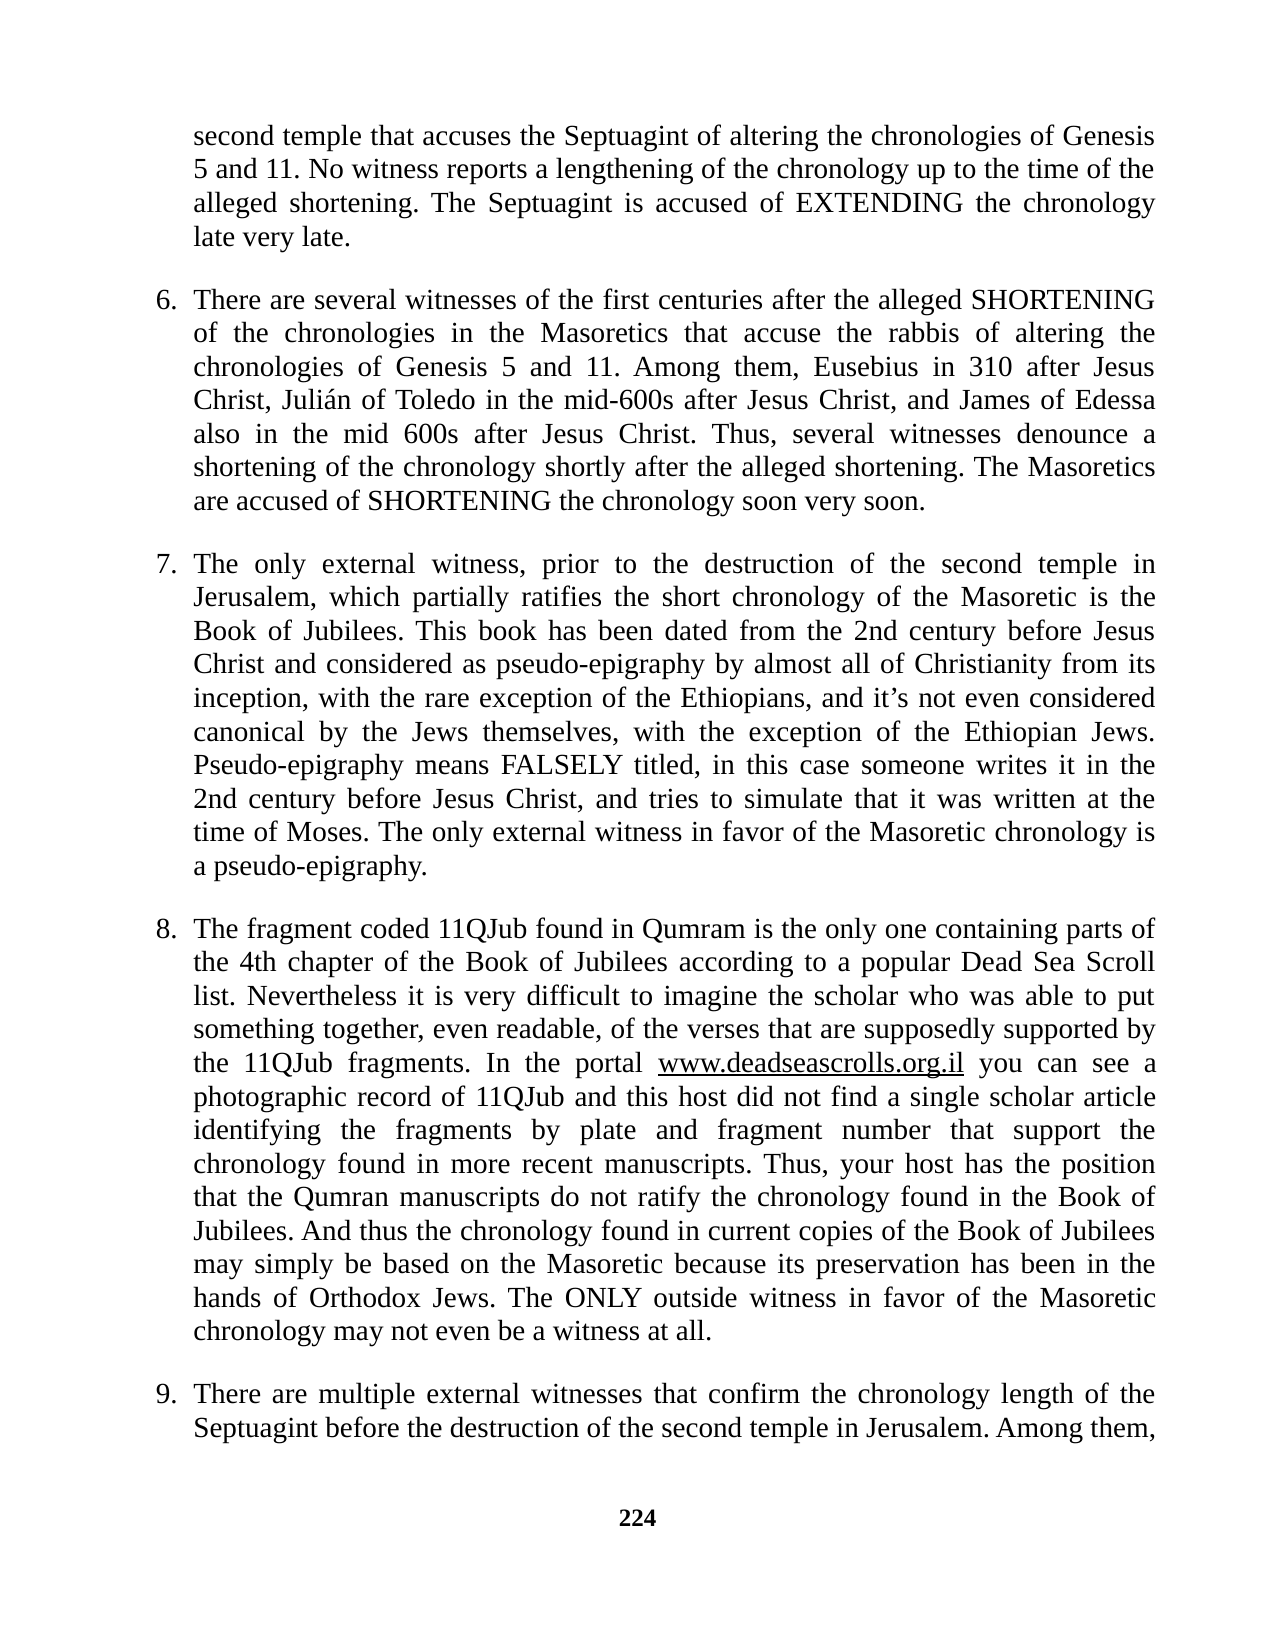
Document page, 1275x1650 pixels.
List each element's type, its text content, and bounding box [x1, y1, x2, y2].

list The only external witness, prior to the destruction of the second temple in Jerusalem, which partially ratifies the short chronology of the Masoretic is the Book of Jubilees. This book has been dated from the 2nd century before Jesus Christ and considered as pseudo-epigraphy by almost all of Christianity from its inception, with the rare exception of the Ethiopians, and it’s not even considered canonical by the Jews themselves, with the exception of the Ethiopian Jews. Pseudo-epigraphy means FALSELY titled, in this case someone writes it in the 2nd century before Jesus Christ, and tries to simulate that it was written at the time of Moses. The only external witness in favor of the Masoretic chronology is a pseudo-epigraphy. [156, 546, 1157, 881]
list There are multiple external witnesses that confirm the chronology length of the Septuagint before the destruction of the second temple in Jerusalem. Among them, [156, 1376, 1157, 1443]
list second temple that accuses the Septuagint of altering the chronologies of Genesis 5 and 11. No witness reports a lengthening of the chronology up to the time of the alleged shortening. The Septuagint is accused of EXTENDING the chronology late very late. [156, 118, 1157, 252]
list The fragment coded 11QJub found in Qumram is the only one containing parts of the 4th chapter of the Book of Jubilees according to a popular Dead Sea Scroll list. Nevertheless it is very difficult to imagine the scholar who was able to put something together, even readable, of the verses that are supposedly supported by the 11QJub fragments. In the portal www.deadseascrolls.org.il you can see a photographic record of 11QJub and this host did not find a single scholar article identifying the fragments by plate and fragment number that support the chronology found in more recent manuscripts. Thus, your host has the position that the Qumran manuscripts do not ratify the chronology found in the Book of Jubilees. And thus the chronology found in current copies of the Book of Jubilees may simply be based on the Masoretic because its preservation has been in the hands of Orthodox Jews. The ONLY outside witness in favor of the Masoretic chronology may not even be a witness at all. [156, 911, 1157, 1347]
list There are several witnesses of the first centuries after the alleged SHORTENING of the chronologies in the Masoretics that accuse the rabbis of altering the chronologies of Genesis 5 and 11. Among them, Eusebius in 310 after Jesus Christ, Julián of Toledo in the mid-600s after Jesus Christ, and James of Edessa also in the mid 600s after Jesus Christ. Thus, several witnesses denounce a shortening of the chronology shortly after the alleged shortening. The Masoretics are accused of SHORTENING the chronology soon very soon. [156, 282, 1157, 517]
